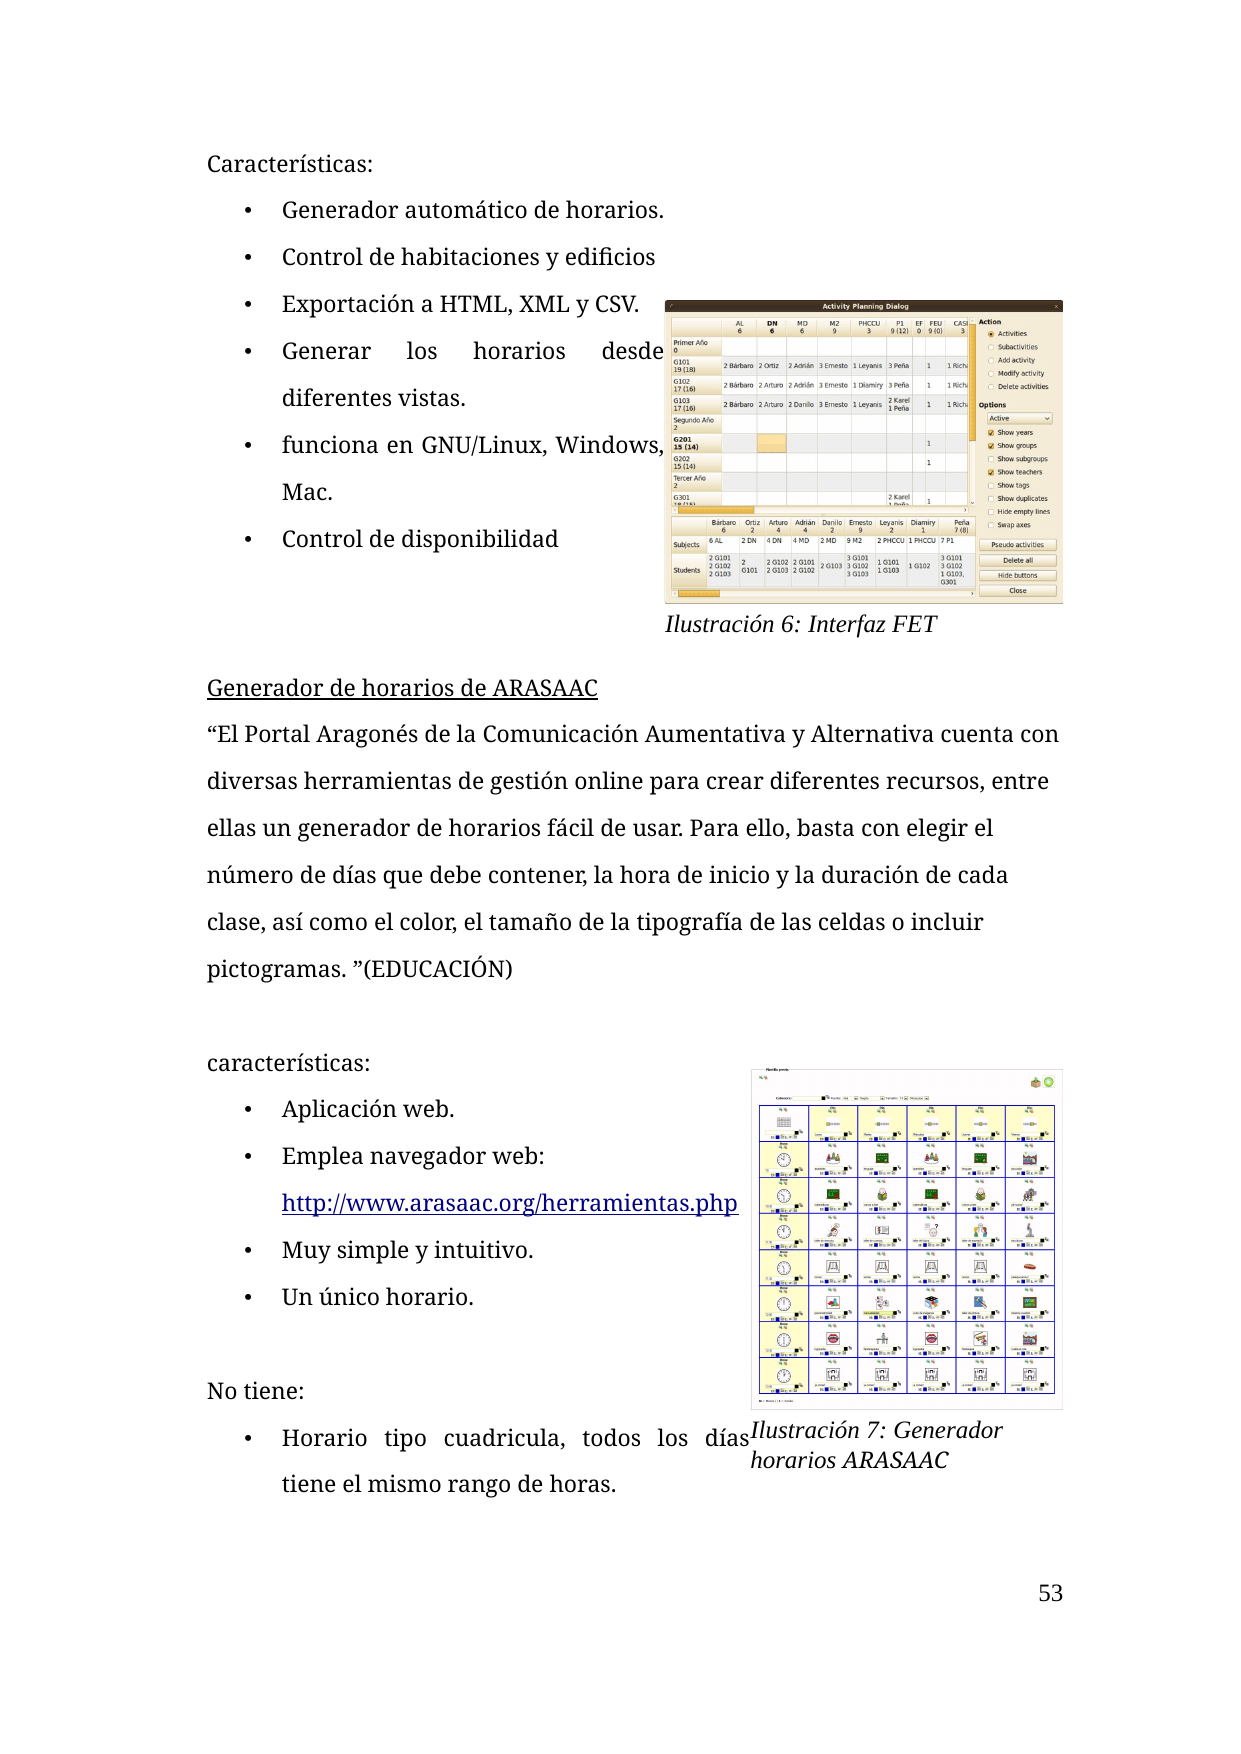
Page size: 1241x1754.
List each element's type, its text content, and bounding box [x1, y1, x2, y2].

list Aplicación web. [244, 1093, 750, 1125]
list Emplea navegador web: [244, 1140, 750, 1172]
list funciona en GNU/Linux, Windows, Mac. [244, 429, 664, 507]
text Ilustración 7: Generador horarios ARASAAC [750, 1411, 1063, 1476]
list Exportación a HTML, XML y CSV. [244, 288, 1063, 319]
picture [664, 300, 1063, 604]
list http://www.arasaac.org/herramientas.php [244, 1187, 750, 1218]
list Generar los horarios desde diferentes vistas. [244, 335, 664, 413]
list Control de disponibilidad [244, 523, 664, 554]
text No tiene: [207, 1375, 750, 1406]
text “El Portal Aragonés de la Comunicación Aumentativa y Alternativa cuenta con diversas herramientas de gestión online para crear diferentes recursos, entre ellas un generador de horarios fácil de usar. Para ello, basta con elegir el número de días que debe contener, la hora de inicio y la duración de cada clase, así como el color, el tamaño de la tipografía de las celdas o incluir pictogramas. ”(EDUCACIÓN) [207, 718, 1063, 984]
text Características: [207, 148, 1063, 179]
list Muy simple y intuitivo. [244, 1234, 750, 1265]
text Generador de horarios de ARASAAC [207, 672, 1063, 703]
picture [750, 1068, 1063, 1411]
list Un único horario. [244, 1281, 750, 1312]
list Horario tipo cuadricula, todos los días tiene el mismo rango de horas. [244, 1422, 1063, 1500]
text características: [207, 1047, 1063, 1078]
list Generador automático de horarios. [244, 194, 1063, 226]
list Ilustración 6: Interfaz FET [665, 604, 1063, 637]
list Control de habitaciones y edificios [244, 241, 1063, 273]
